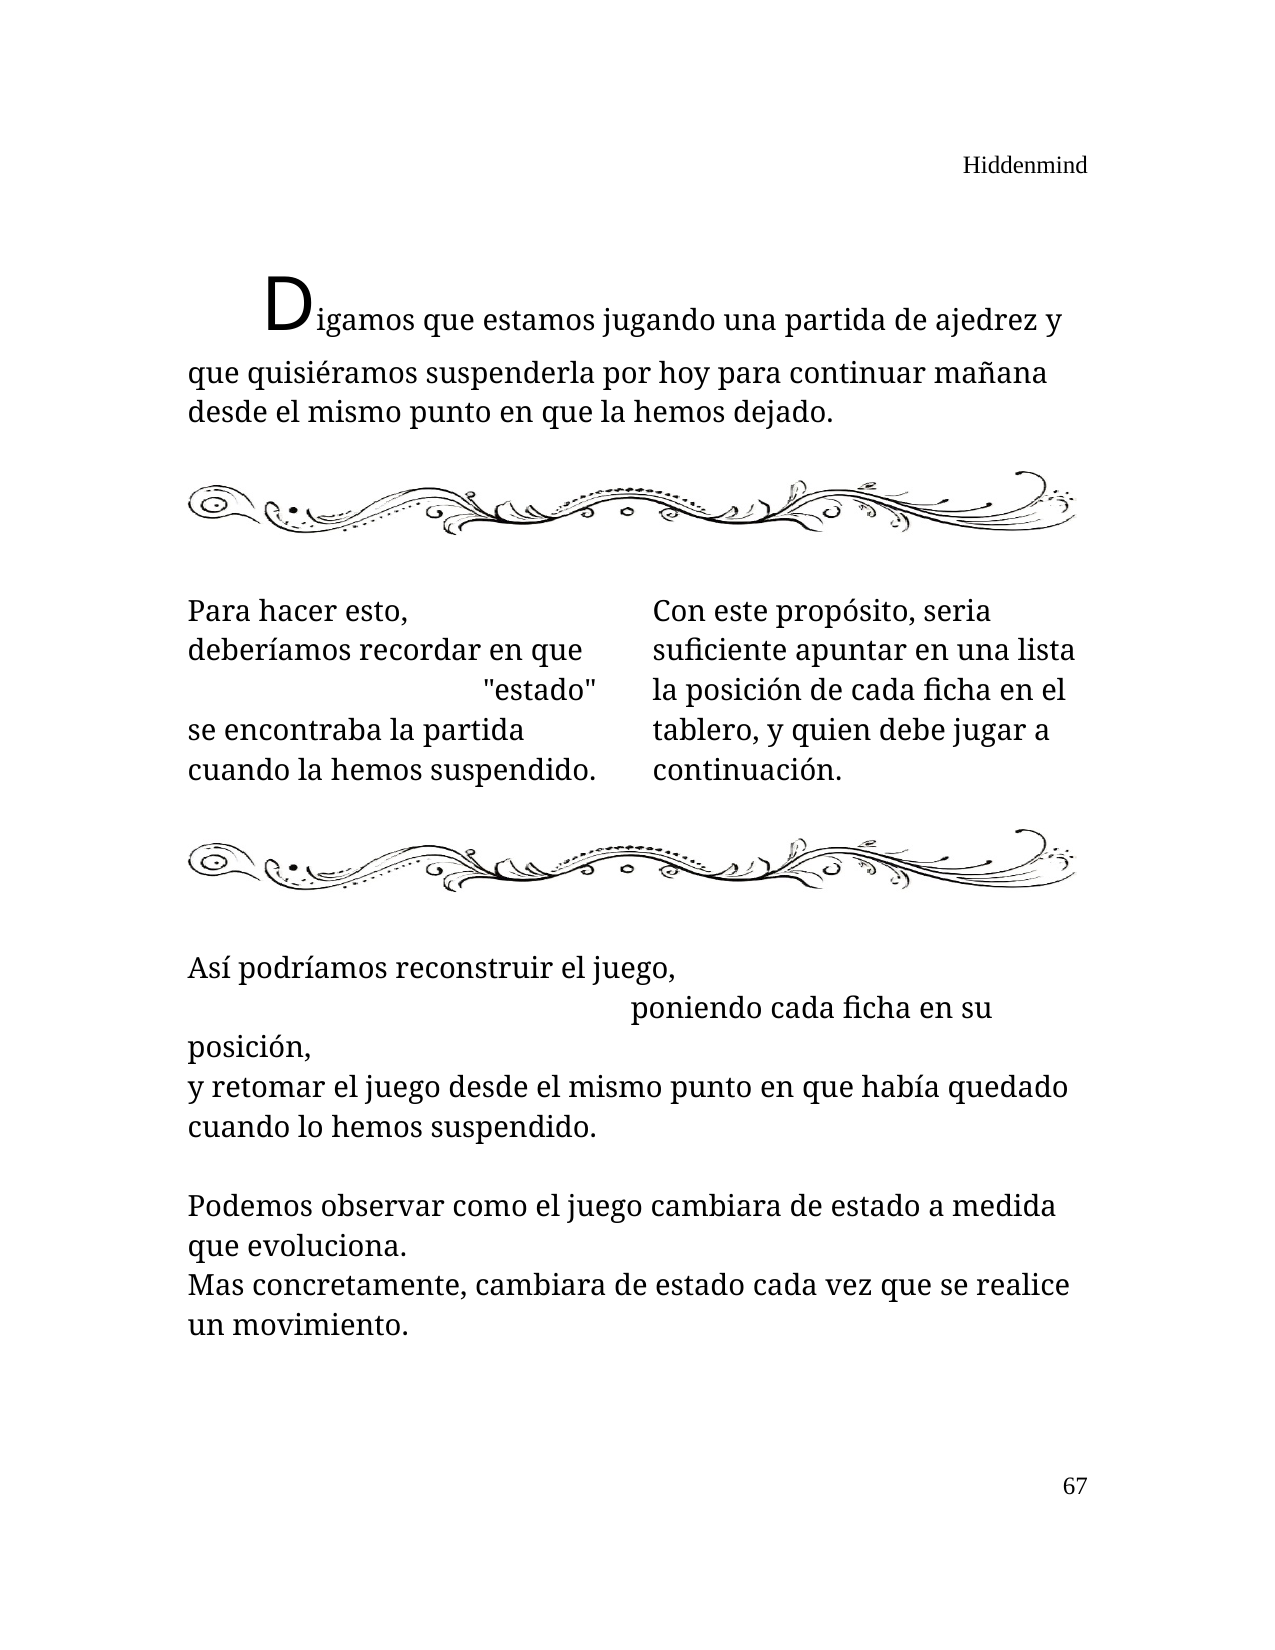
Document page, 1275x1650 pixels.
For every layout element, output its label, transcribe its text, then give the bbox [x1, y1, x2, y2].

text "estado" [187, 669, 622, 709]
picture [187, 470, 1077, 536]
text poniendo cada ficha en su posición, [187, 987, 1087, 1066]
text Podemos observar como el juego cambiara de estado a medida que evoluciona. [187, 1185, 1087, 1265]
picture [187, 828, 1077, 893]
text Con este propósito, seria suficiente apuntar en una lista la posición de cada ficha en el tablero, y quien debe jugar a continuación. [652, 590, 1087, 788]
text Así podríamos reconstruir el juego, [187, 947, 1087, 987]
text Para hacer esto, [187, 590, 622, 630]
text y retomar el juego desde el mismo punto en que había quedado cuando lo hemos suspendido. [187, 1066, 1087, 1146]
text Digamos que estamos jugando una partida de ajedrez y que quisiéramos suspenderla por hoy para continuar mañana desde el mismo punto en que la hemos dejado. [187, 250, 1087, 431]
text Mas concretamente, cambiara de estado cada vez que se realice un movimiento. [187, 1265, 1087, 1344]
text deberíamos recordar en que [187, 630, 622, 669]
text se encontraba la partida cuando la hemos suspendido. [187, 709, 622, 788]
